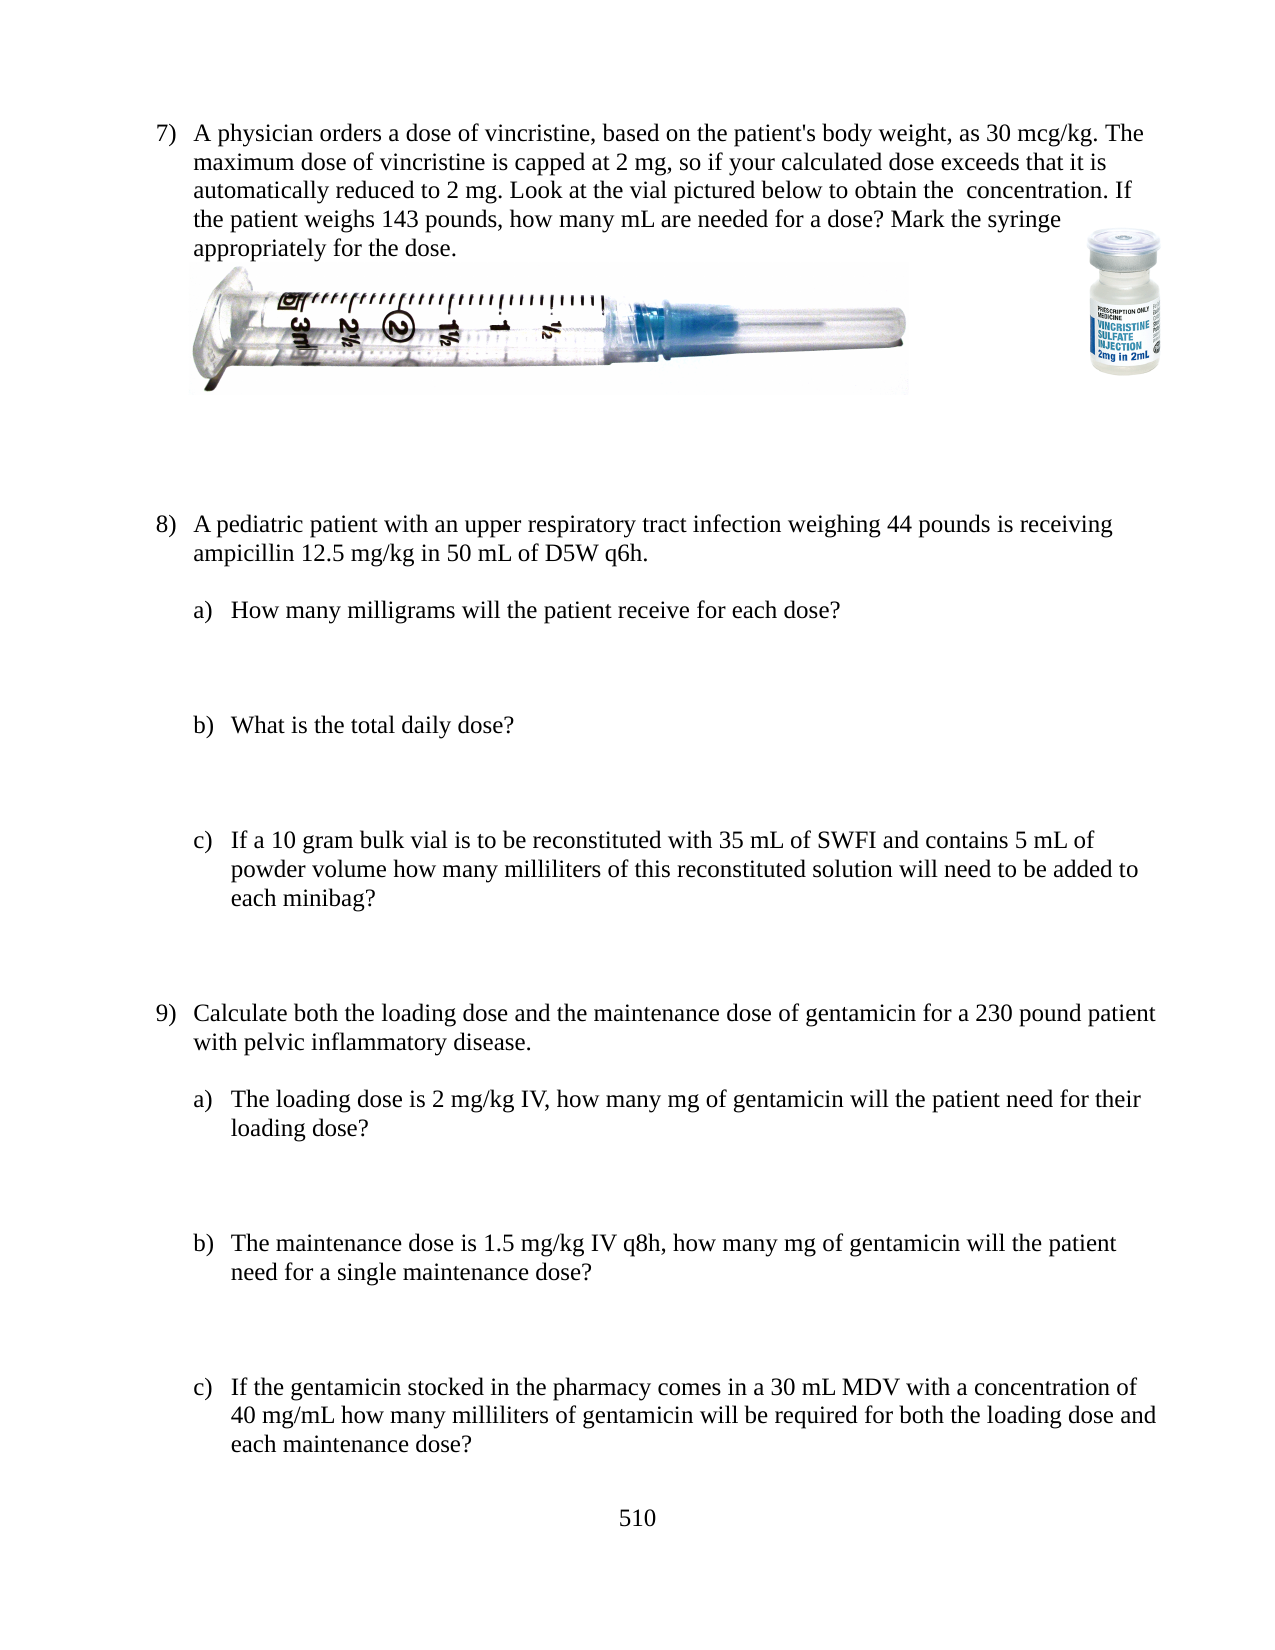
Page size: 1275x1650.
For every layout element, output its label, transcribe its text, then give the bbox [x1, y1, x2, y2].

list How many milligrams will the patient receive for each dose? [193, 596, 1157, 624]
list A physician orders a dose of vincristine, based on the patient's body weight, as 30 mcg/kg. The maximum dose of vincristine is capped at 2 mg, so if your calculated dose exceeds that it is automatically reduced to 2 mg. Look at the vial pictured below to obtain the concentration. If the patient weighs 143 pounds, how many mL are needed for a dose? Mark the syringe appropriately for the dose. [156, 118, 1157, 262]
picture [188, 262, 909, 395]
list If a 10 gram bulk vial is to be reconstituted with 35 mL of SWFI and contains 5 mL of powder volume how many milliliters of this reconstituted solution will need to be added to each minibag? [193, 826, 1157, 912]
list The maintenance dose is 1.5 mg/kg IV q8h, how many mg of gentamicin will the patient need for a single maintenance dose? [193, 1228, 1157, 1286]
list If the gentamicin stocked in the pharmacy comes in a 30 mL MDV with a concentration of 40 mg/mL how many milliliters of gentamicin will be required for both the loading dose and each maintenance dose? [193, 1372, 1157, 1458]
picture [1085, 226, 1164, 377]
list What is the total daily dose? [193, 711, 1157, 739]
list Calculate both the loading dose and the maintenance dose of gentamicin for a 230 pound patient with pelvic inflammatory disease. [156, 998, 1157, 1056]
list The loading dose is 2 mg/kg IV, how many mg of gentamicin will the patient need for their loading dose? [193, 1084, 1157, 1142]
list A pediatric patient with an upper respiratory tract infection weighing 44 pounds is receiving ampicillin 12.5 mg/kg in 50 mL of D5W q6h. [156, 509, 1157, 567]
